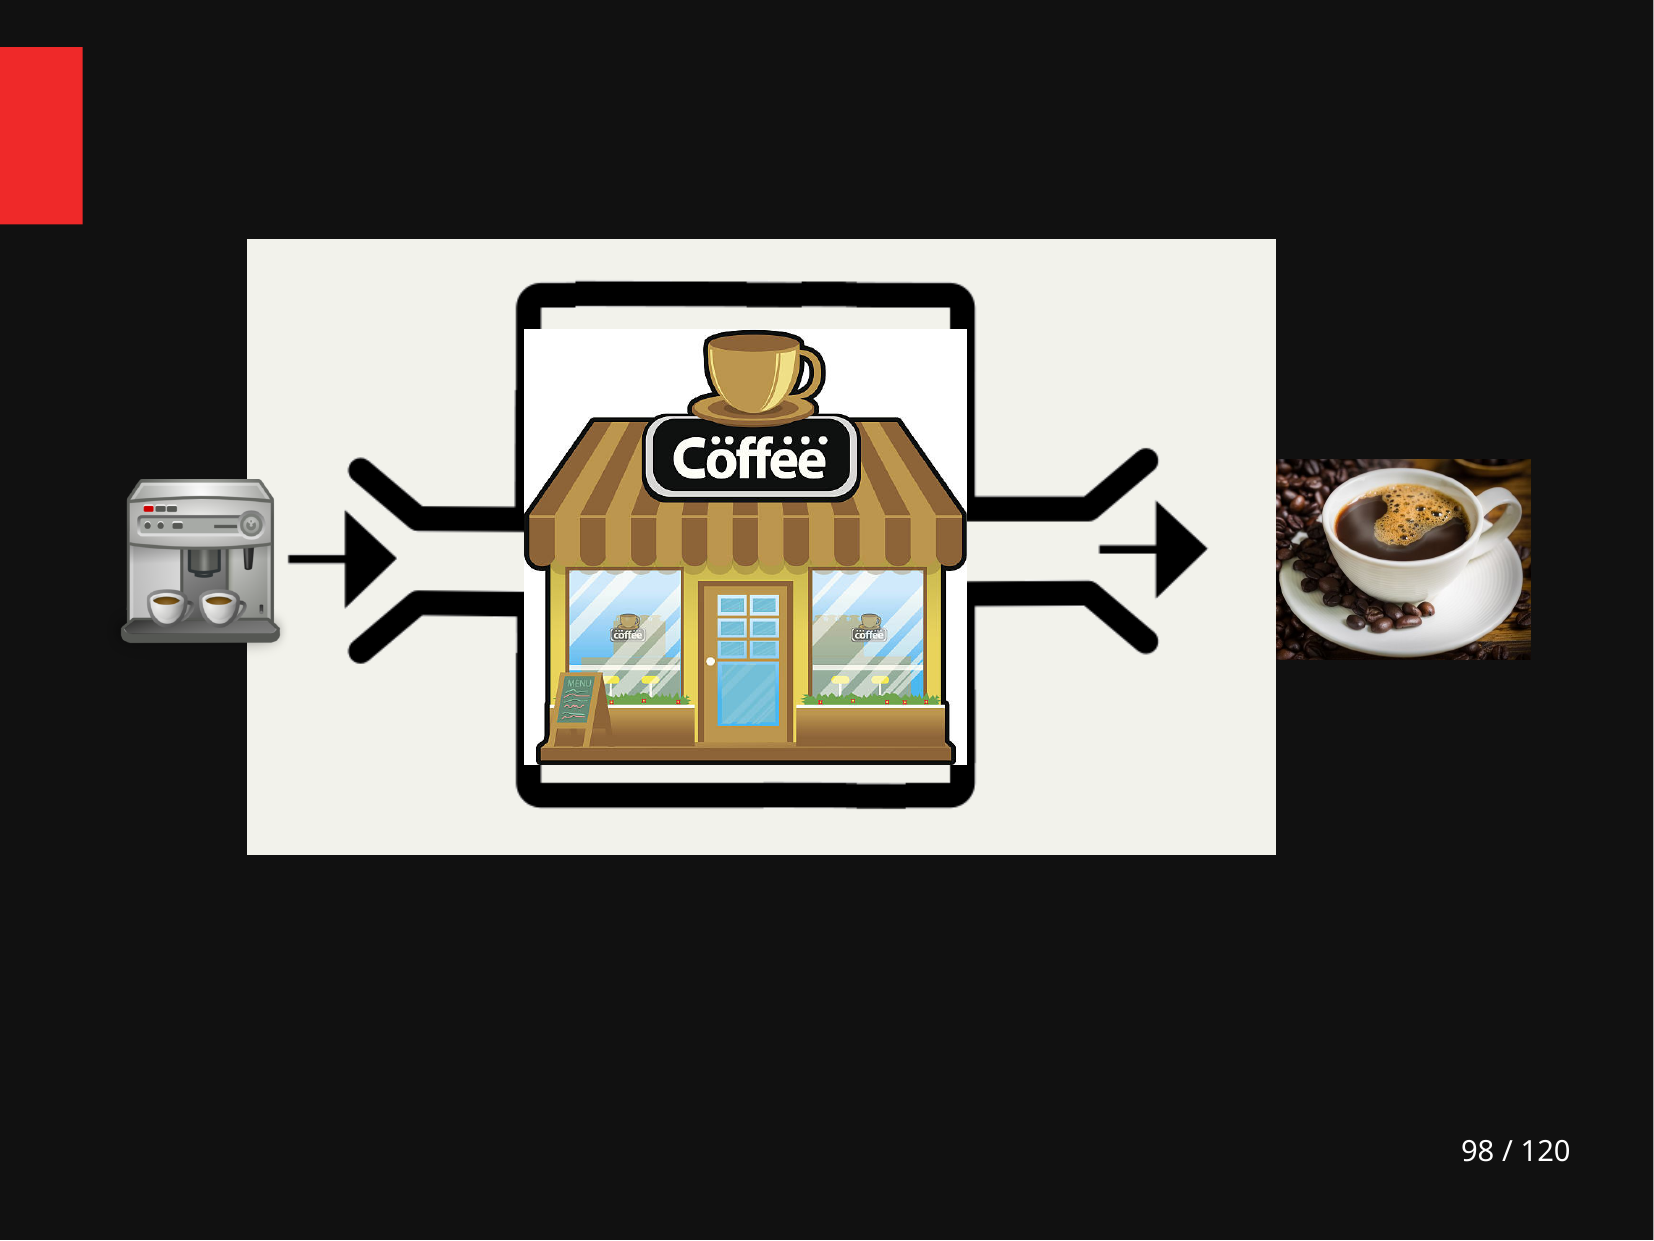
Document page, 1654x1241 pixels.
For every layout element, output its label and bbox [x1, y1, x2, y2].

picture [105, 239, 1531, 856]
